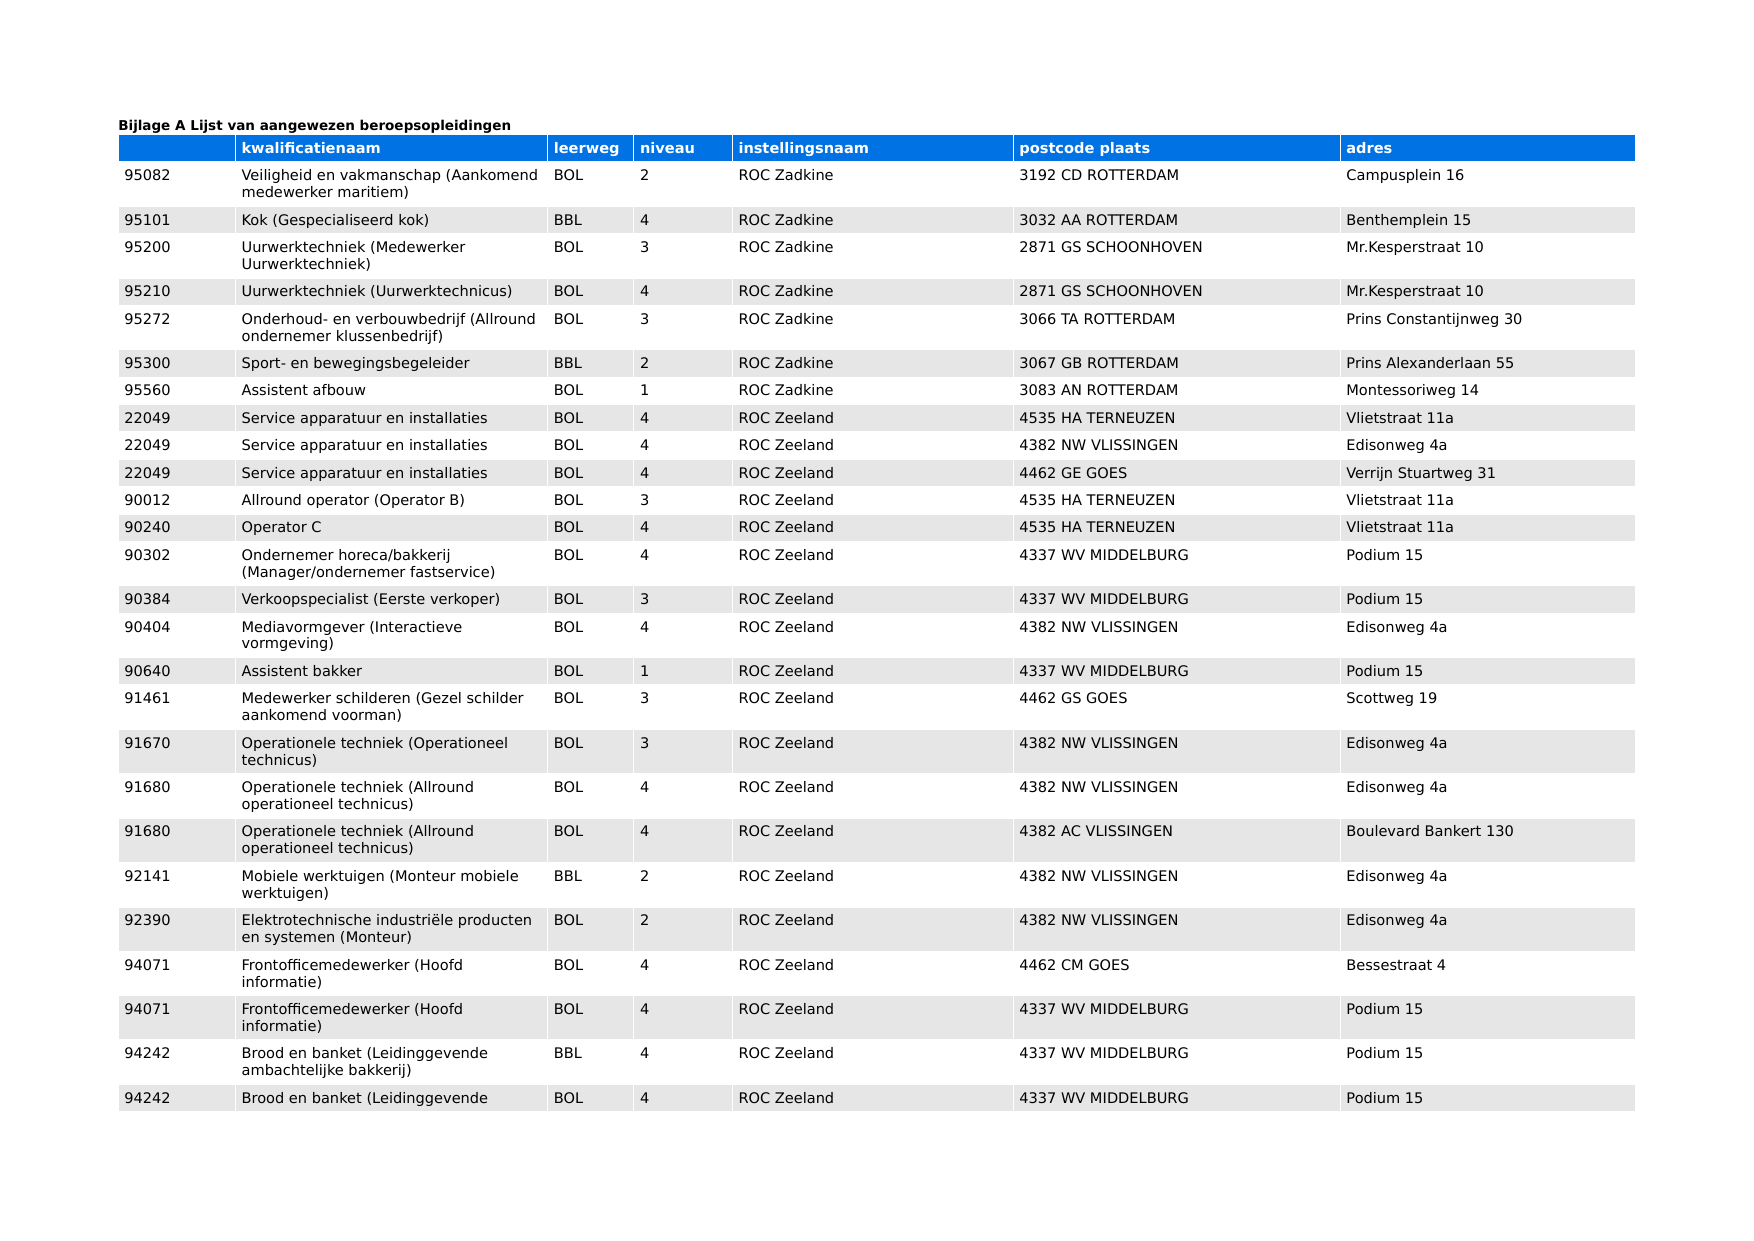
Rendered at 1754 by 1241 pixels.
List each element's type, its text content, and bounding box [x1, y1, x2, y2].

table_cell Benthemplein 15 [1341, 207, 1635, 233]
table_cell ROC Zeeland [733, 405, 1013, 431]
table_cell 4337 WV MIDDELBURG [1014, 1085, 1340, 1111]
table_cell BOL [548, 586, 633, 613]
table_cell 90384 [119, 586, 235, 613]
table_cell 4535 HA TERNEUZEN [1014, 515, 1340, 541]
table_cell kwalificatienaam [236, 135, 547, 161]
table_cell ROC Zadkine [733, 279, 1013, 305]
table_cell 3192 CD ROTTERDAM [1014, 162, 1340, 206]
table_cell Edisonweg 4a [1341, 863, 1635, 906]
table_cell Operationele techniek (Allround operationeel technicus) [236, 819, 547, 862]
table_cell 95200 [119, 234, 235, 277]
table_cell Brood en banket (Leidinggevende [236, 1085, 547, 1111]
table_cell Onderhoud- en verbouwbedrijf (Allround ondernemer klussenbedrijf) [236, 306, 547, 349]
table_cell Uurwerktechniek (Uurwerktechnicus) [236, 279, 547, 305]
table_cell Prins Constantijnweg 30 [1341, 306, 1635, 349]
table_cell 4 [634, 774, 732, 818]
table_cell 92390 [119, 908, 235, 951]
table_cell Mobiele werktuigen (Monteur mobiele werktuigen) [236, 863, 547, 906]
table_cell 4 [634, 819, 732, 862]
table_cell BOL [548, 306, 633, 349]
table_cell 3 [634, 586, 732, 613]
table_cell 2 [634, 908, 732, 951]
table_cell Service apparatuur en installaties [236, 460, 547, 486]
table_cell 94242 [119, 1041, 235, 1084]
table_cell BOL [548, 819, 633, 862]
table_cell Medewerker schilderen (Gezel schilder aankomend voorman) [236, 686, 547, 729]
table_cell 4337 WV MIDDELBURG [1014, 996, 1340, 1039]
table_cell 3066 TA ROTTERDAM [1014, 306, 1340, 349]
table_cell Operationele techniek (Allround operationeel technicus) [236, 774, 547, 818]
table_cell Podium 15 [1341, 996, 1635, 1039]
table_cell 4 [634, 279, 732, 305]
table_cell 4337 WV MIDDELBURG [1014, 1041, 1340, 1084]
table_cell 4382 NW VLISSINGEN [1014, 730, 1340, 773]
table_cell 4462 GS GOES [1014, 686, 1340, 729]
table_cell 92141 [119, 863, 235, 906]
table_cell ROC Zadkine [733, 162, 1013, 206]
table_cell BOL [548, 542, 633, 585]
table_cell Service apparatuur en installaties [236, 405, 547, 431]
table_cell 90012 [119, 487, 235, 513]
table_cell Brood en banket (Leidinggevende ambachtelijke bakkerij) [236, 1041, 547, 1084]
table_cell Prins Alexanderlaan 55 [1341, 350, 1635, 377]
table_cell BOL [548, 952, 633, 995]
table_cell Vlietstraat 11a [1341, 487, 1635, 513]
table_cell BBL [548, 1041, 633, 1084]
table_cell BOL [548, 908, 633, 951]
table_cell leerweg [548, 135, 633, 161]
table_cell ROC Zeeland [733, 515, 1013, 541]
table_cell 3 [634, 686, 732, 729]
table_cell BOL [548, 774, 633, 818]
table_cell 4382 NW VLISSINGEN [1014, 433, 1340, 459]
table_cell Uurwerktechniek (Medewerker Uurwerktechniek) [236, 234, 547, 277]
table_cell ROC Zeeland [733, 658, 1013, 684]
table_cell Campusplein 16 [1341, 162, 1635, 206]
table_cell 4 [634, 1085, 732, 1111]
table_cell 2871 GS SCHOONHOVEN [1014, 234, 1340, 277]
table_cell ROC Zeeland [733, 487, 1013, 513]
table_cell ROC Zeeland [733, 460, 1013, 486]
table_cell BOL [548, 614, 633, 657]
table_cell 90404 [119, 614, 235, 657]
table_cell ROC Zeeland [733, 586, 1013, 613]
table_cell 94071 [119, 996, 235, 1039]
table_cell 2 [634, 350, 732, 377]
table_cell Verrijn Stuartweg 31 [1341, 460, 1635, 486]
table_cell ROC Zeeland [733, 908, 1013, 951]
table_cell Vlietstraat 11a [1341, 405, 1635, 431]
table_cell 4337 WV MIDDELBURG [1014, 542, 1340, 585]
table_cell BOL [548, 686, 633, 729]
table_cell 4 [634, 614, 732, 657]
table_cell Montessoriweg 14 [1341, 378, 1635, 404]
table_cell 90240 [119, 515, 235, 541]
table_cell 95272 [119, 306, 235, 349]
table_cell 22049 [119, 460, 235, 486]
table_cell [119, 135, 235, 161]
table_cell BOL [548, 234, 633, 277]
table_cell 95560 [119, 378, 235, 404]
table_cell 4 [634, 460, 732, 486]
table_cell 90302 [119, 542, 235, 585]
table_cell 4337 WV MIDDELBURG [1014, 658, 1340, 684]
table_cell BOL [548, 279, 633, 305]
table_cell 4382 NW VLISSINGEN [1014, 614, 1340, 657]
table_cell 95082 [119, 162, 235, 206]
table_cell BBL [548, 863, 633, 906]
table_cell 4462 CM GOES [1014, 952, 1340, 995]
table_cell Frontofficemedewerker (Hoofd informatie) [236, 952, 547, 995]
table_cell 2 [634, 863, 732, 906]
table_cell BOL [548, 405, 633, 431]
table_cell Boulevard Bankert 130 [1341, 819, 1635, 862]
table_cell 3 [634, 487, 732, 513]
table_cell Mr.Kesperstraat 10 [1341, 234, 1635, 277]
table_cell Allround operator (Operator B) [236, 487, 547, 513]
table_cell Mediavormgever (Interactieve vormgeving) [236, 614, 547, 657]
table_cell 22049 [119, 405, 235, 431]
table_cell Assistent bakker [236, 658, 547, 684]
table_cell ROC Zeeland [733, 1041, 1013, 1084]
table_cell 1 [634, 378, 732, 404]
table_cell 1 [634, 658, 732, 684]
table_cell Elektrotechnische industriële producten en systemen (Monteur) [236, 908, 547, 951]
table_cell 4535 HA TERNEUZEN [1014, 405, 1340, 431]
table_cell Frontofficemedewerker (Hoofd informatie) [236, 996, 547, 1039]
table_cell 4 [634, 952, 732, 995]
table_cell BOL [548, 460, 633, 486]
table_cell 3067 GB ROTTERDAM [1014, 350, 1340, 377]
table_cell adres [1341, 135, 1635, 161]
table_cell 2871 GS SCHOONHOVEN [1014, 279, 1340, 305]
table_cell ROC Zadkine [733, 234, 1013, 277]
table_cell 3 [634, 306, 732, 349]
table_cell 3032 AA ROTTERDAM [1014, 207, 1340, 233]
table_cell 4337 WV MIDDELBURG [1014, 586, 1340, 613]
table_cell Operationele techniek (Operationeel technicus) [236, 730, 547, 773]
table_cell 4382 NW VLISSINGEN [1014, 863, 1340, 906]
table_cell ROC Zeeland [733, 996, 1013, 1039]
table_cell Sport- en bewegingsbegeleider [236, 350, 547, 377]
table_cell ROC Zeeland [733, 433, 1013, 459]
table_cell postcode plaats [1014, 135, 1340, 161]
table_cell Podium 15 [1341, 658, 1635, 684]
table_cell Service apparatuur en installaties [236, 433, 547, 459]
table_cell 4382 NW VLISSINGEN [1014, 908, 1340, 951]
table_cell ROC Zeeland [733, 774, 1013, 818]
table_cell BOL [548, 515, 633, 541]
table_cell 4535 HA TERNEUZEN [1014, 487, 1340, 513]
table_cell BOL [548, 1085, 633, 1111]
table_cell 22049 [119, 433, 235, 459]
table_cell 4 [634, 515, 732, 541]
table_cell 90640 [119, 658, 235, 684]
table_cell BOL [548, 487, 633, 513]
table_cell Bessestraat 4 [1341, 952, 1635, 995]
table_cell 4 [634, 996, 732, 1039]
table_cell ROC Zeeland [733, 1085, 1013, 1111]
table_cell niveau [634, 135, 732, 161]
table_cell BOL [548, 996, 633, 1039]
table_cell 3083 AN ROTTERDAM [1014, 378, 1340, 404]
table_cell 94071 [119, 952, 235, 995]
table_cell ROC Zeeland [733, 952, 1013, 995]
table_cell Podium 15 [1341, 586, 1635, 613]
table_cell 91680 [119, 819, 235, 862]
table_cell 91680 [119, 774, 235, 818]
table_cell 95210 [119, 279, 235, 305]
table_cell 91670 [119, 730, 235, 773]
table_cell 94242 [119, 1085, 235, 1111]
table_cell Podium 15 [1341, 1041, 1635, 1084]
table_cell ROC Zeeland [733, 614, 1013, 657]
table_cell 4382 AC VLISSINGEN [1014, 819, 1340, 862]
table_cell ROC Zadkine [733, 306, 1013, 349]
table_cell 3 [634, 730, 732, 773]
table_cell Podium 15 [1341, 1085, 1635, 1111]
table_cell Ondernemer horeca/bakkerij (Manager/ondernemer fastservice) [236, 542, 547, 585]
table_cell ROC Zadkine [733, 378, 1013, 404]
table_cell BOL [548, 658, 633, 684]
table_header Bijlage A Lijst van aangewezen beroepsopleidingen [118, 118, 1636, 134]
table_cell ROC Zadkine [733, 350, 1013, 377]
table_cell 95300 [119, 350, 235, 377]
table_cell 4 [634, 405, 732, 431]
table_cell Mr.Kesperstraat 10 [1341, 279, 1635, 305]
table_cell Edisonweg 4a [1341, 908, 1635, 951]
table_cell 3 [634, 234, 732, 277]
table_cell Edisonweg 4a [1341, 730, 1635, 773]
table_cell ROC Zeeland [733, 686, 1013, 729]
table_cell 4 [634, 542, 732, 585]
table_cell ROC Zeeland [733, 730, 1013, 773]
table_cell BOL [548, 162, 633, 206]
table_cell Vlietstraat 11a [1341, 515, 1635, 541]
table_cell BOL [548, 730, 633, 773]
table_cell Edisonweg 4a [1341, 433, 1635, 459]
table_cell Edisonweg 4a [1341, 774, 1635, 818]
table_cell Kok (Gespecialiseerd kok) [236, 207, 547, 233]
table_cell 4382 NW VLISSINGEN [1014, 774, 1340, 818]
table_cell ROC Zadkine [733, 207, 1013, 233]
table_cell 4 [634, 207, 732, 233]
table_cell 91461 [119, 686, 235, 729]
table_cell 4 [634, 433, 732, 459]
table_cell 4462 GE GOES [1014, 460, 1340, 486]
table_cell BOL [548, 378, 633, 404]
table_cell 2 [634, 162, 732, 206]
table_cell ROC Zeeland [733, 819, 1013, 862]
table_cell instellingsnaam [733, 135, 1013, 161]
table_cell BBL [548, 207, 633, 233]
table_cell Podium 15 [1341, 542, 1635, 585]
table_cell 95101 [119, 207, 235, 233]
table_cell Edisonweg 4a [1341, 614, 1635, 657]
table_cell Operator C [236, 515, 547, 541]
table_cell Veiligheid en vakmanschap (Aankomend medewerker maritiem) [236, 162, 547, 206]
table_cell BBL [548, 350, 633, 377]
table_cell ROC Zeeland [733, 542, 1013, 585]
table_cell BOL [548, 433, 633, 459]
table_cell Scottweg 19 [1341, 686, 1635, 729]
table_cell ROC Zeeland [733, 863, 1013, 906]
table_cell 4 [634, 1041, 732, 1084]
table_cell Assistent afbouw [236, 378, 547, 404]
table_cell Verkoopspecialist (Eerste verkoper) [236, 586, 547, 613]
